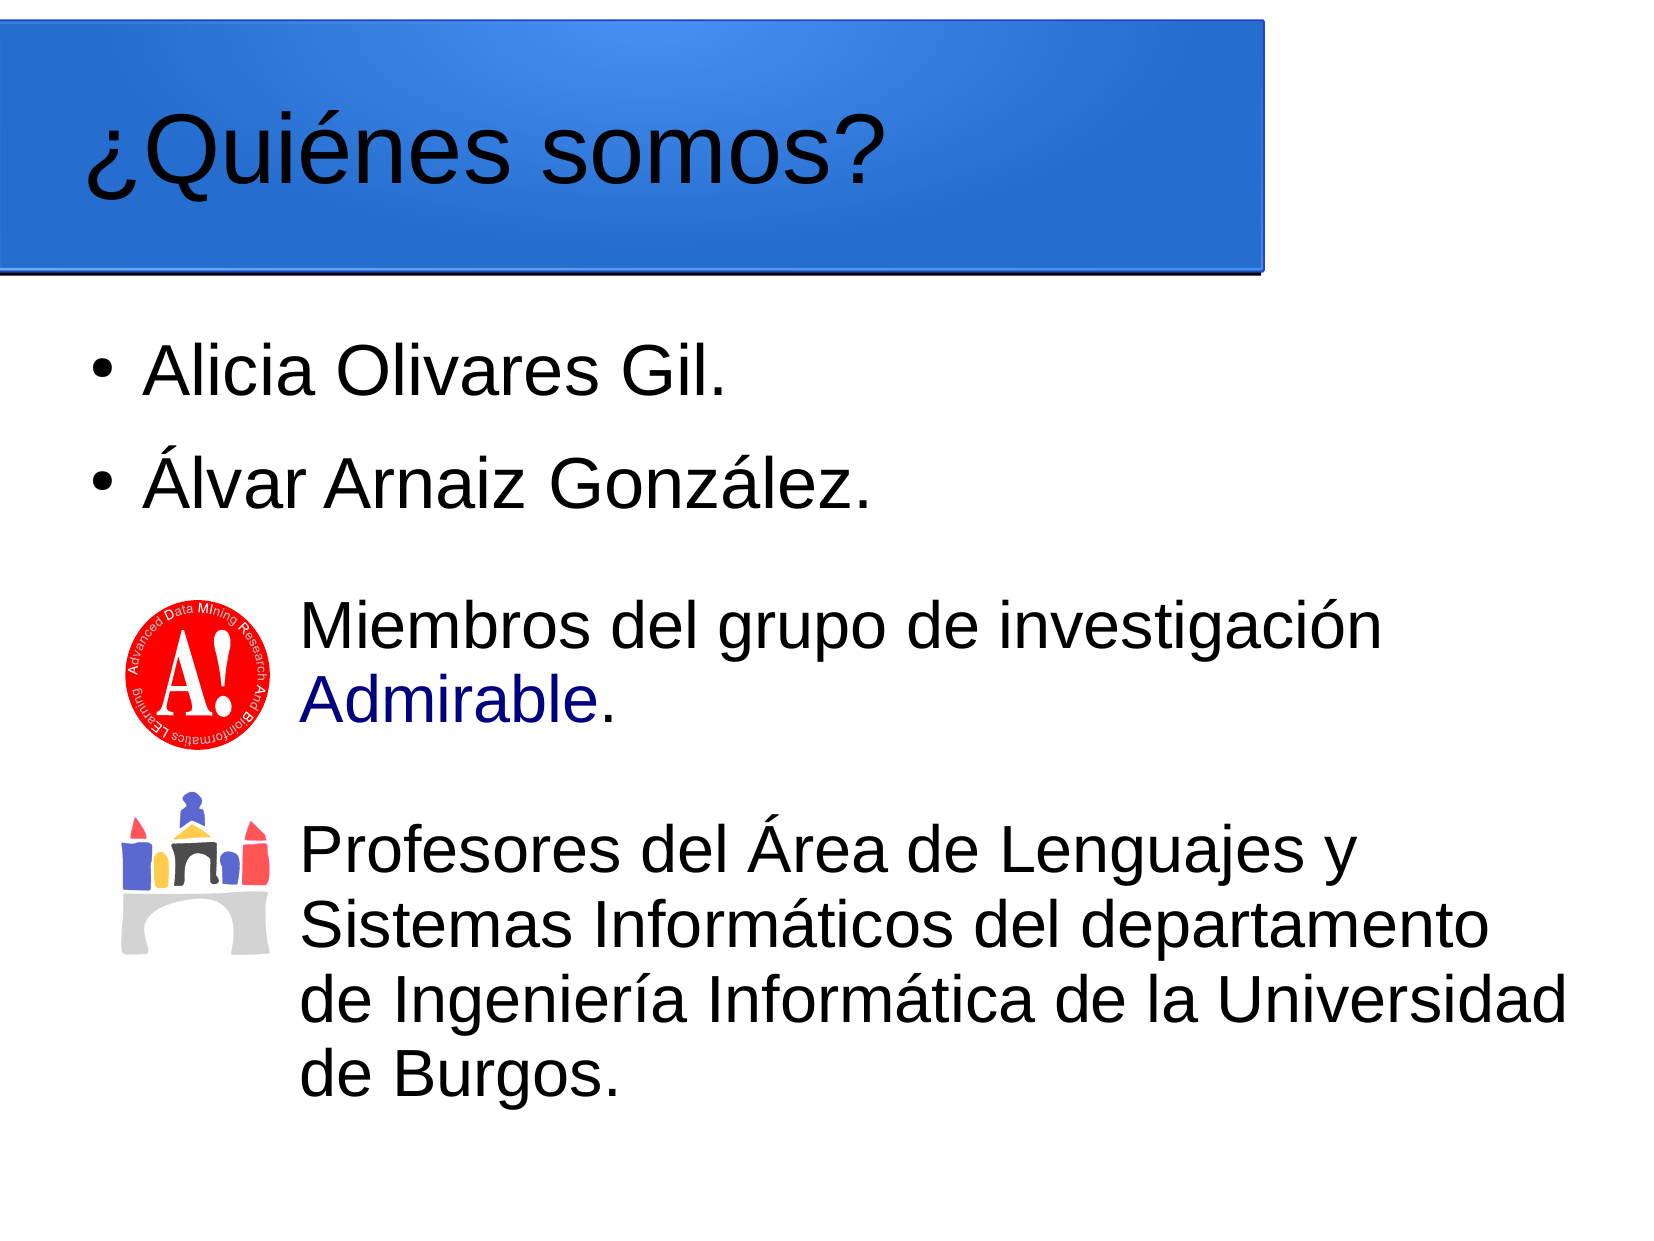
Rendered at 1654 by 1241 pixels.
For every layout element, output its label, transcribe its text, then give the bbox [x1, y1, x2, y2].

text_box Miembros del grupo de investigación Admirable. Profesores del Área de Lenguajes y Sistemas Informáticos del departamento de Ingeniería Informática de la Universidad de Burgos. [285, 580, 1591, 1144]
list Alicia Olivares Gil. Álvar Arnaiz González. [71, 330, 1561, 601]
picture [125, 600, 271, 751]
title ¿Quiénes somos? [82, 47, 1235, 252]
picture [120, 791, 271, 957]
